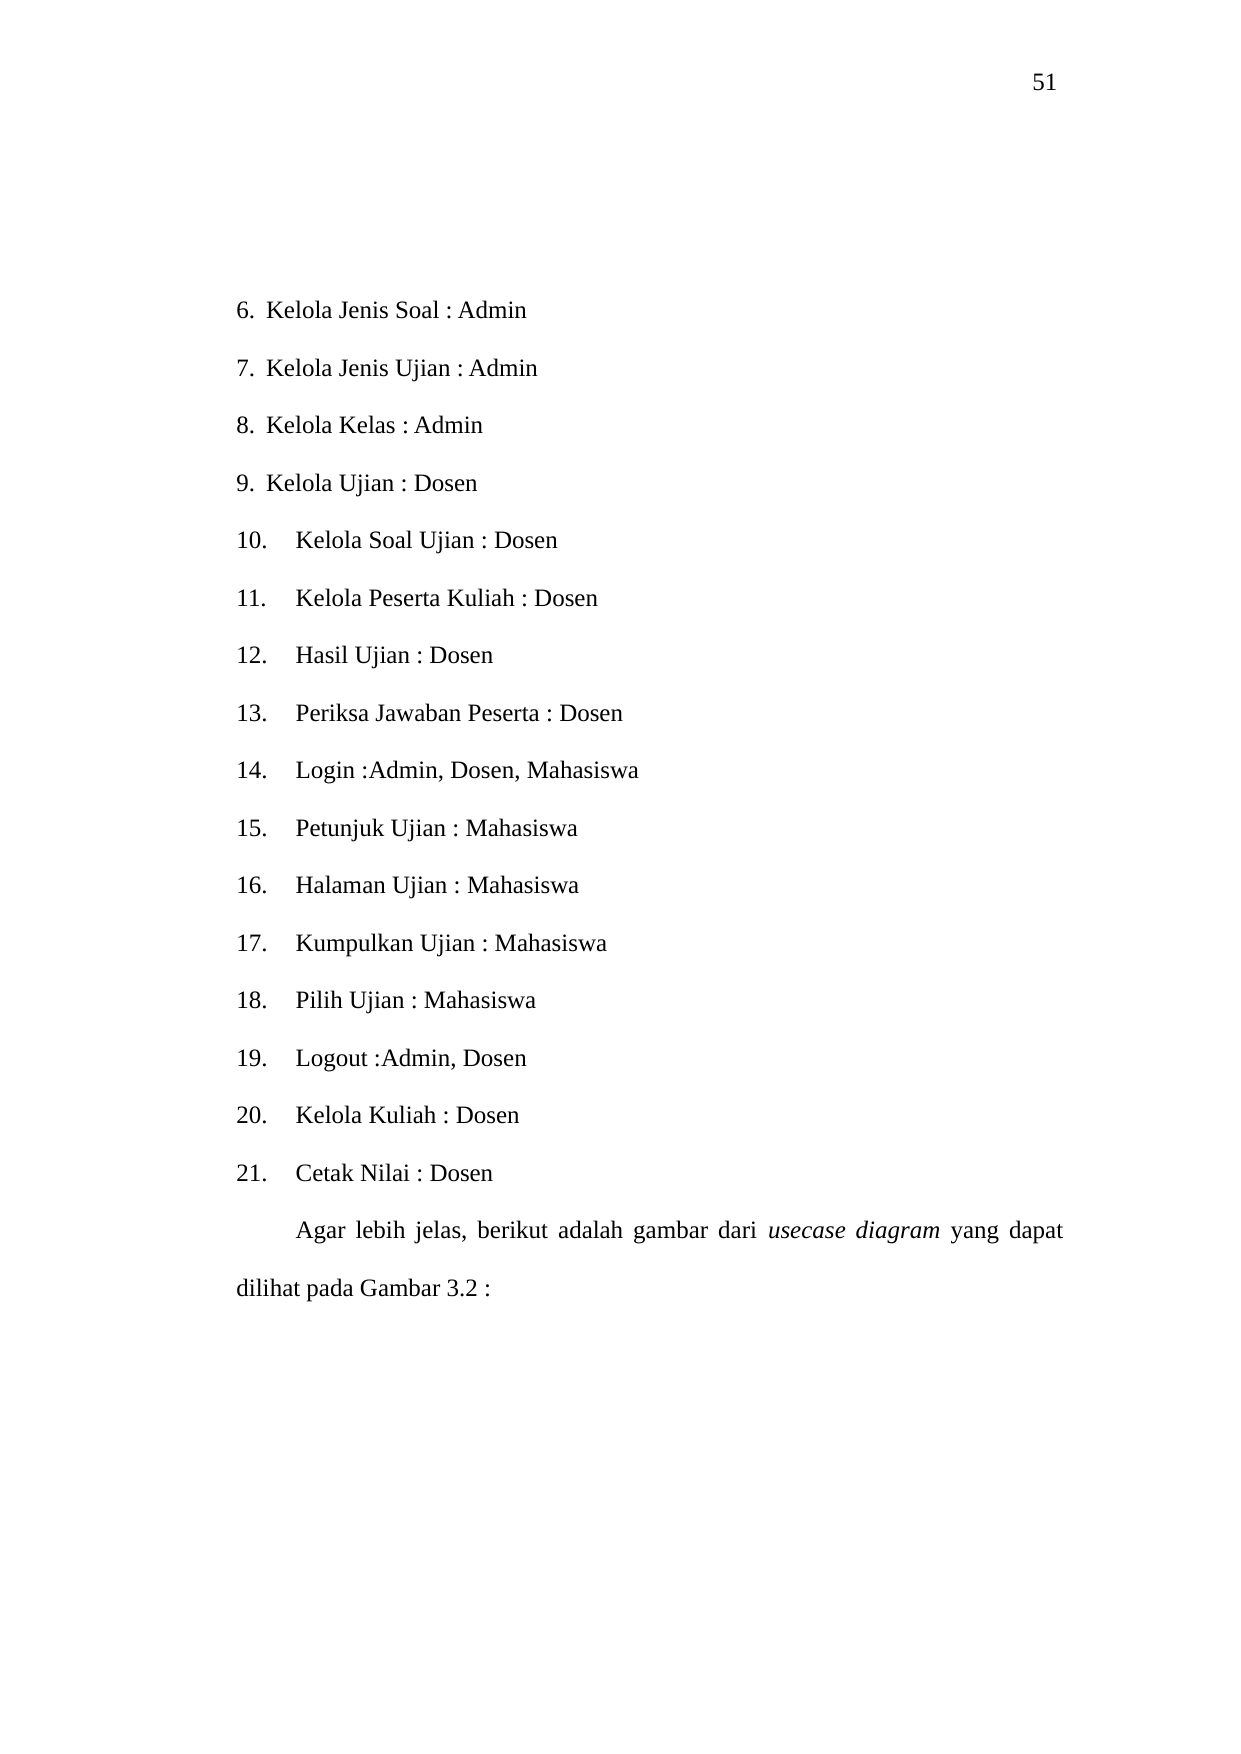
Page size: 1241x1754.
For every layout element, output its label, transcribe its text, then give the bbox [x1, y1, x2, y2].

list Petunjuk Ujian : Mahasiswa [236, 813, 1063, 842]
list Halaman Ujian : Mahasiswa [236, 870, 1063, 899]
list Kelola Ujian : Dosen [236, 468, 1063, 497]
text Agar lebih jelas, berikut adalah gambar dari usecase diagram yang dapat dilihat pada Gambar 3.2 : [236, 1215, 1063, 1302]
list Kelola Jenis Soal : Admin [236, 295, 1063, 324]
list Periksa Jawaban Peserta : Dosen [236, 698, 1063, 727]
list Login :Admin, Dosen, Mahasiswa [236, 755, 1063, 784]
list Kumpulkan Ujian : Mahasiswa [236, 928, 1063, 957]
list Kelola Kuliah : Dosen [236, 1100, 1063, 1129]
list Kelola Soal Ujian : Dosen [236, 525, 1063, 554]
list Kelola Jenis Ujian : Admin [236, 353, 1063, 382]
list Hasil Ujian : Dosen [236, 640, 1063, 669]
list Kelola Peserta Kuliah : Dosen [236, 583, 1063, 612]
list Pilih Ujian : Mahasiswa [236, 985, 1063, 1014]
list Kelola Kelas : Admin [236, 410, 1063, 439]
list Cetak Nilai : Dosen [236, 1158, 1063, 1187]
list Logout :Admin, Dosen [236, 1043, 1063, 1072]
